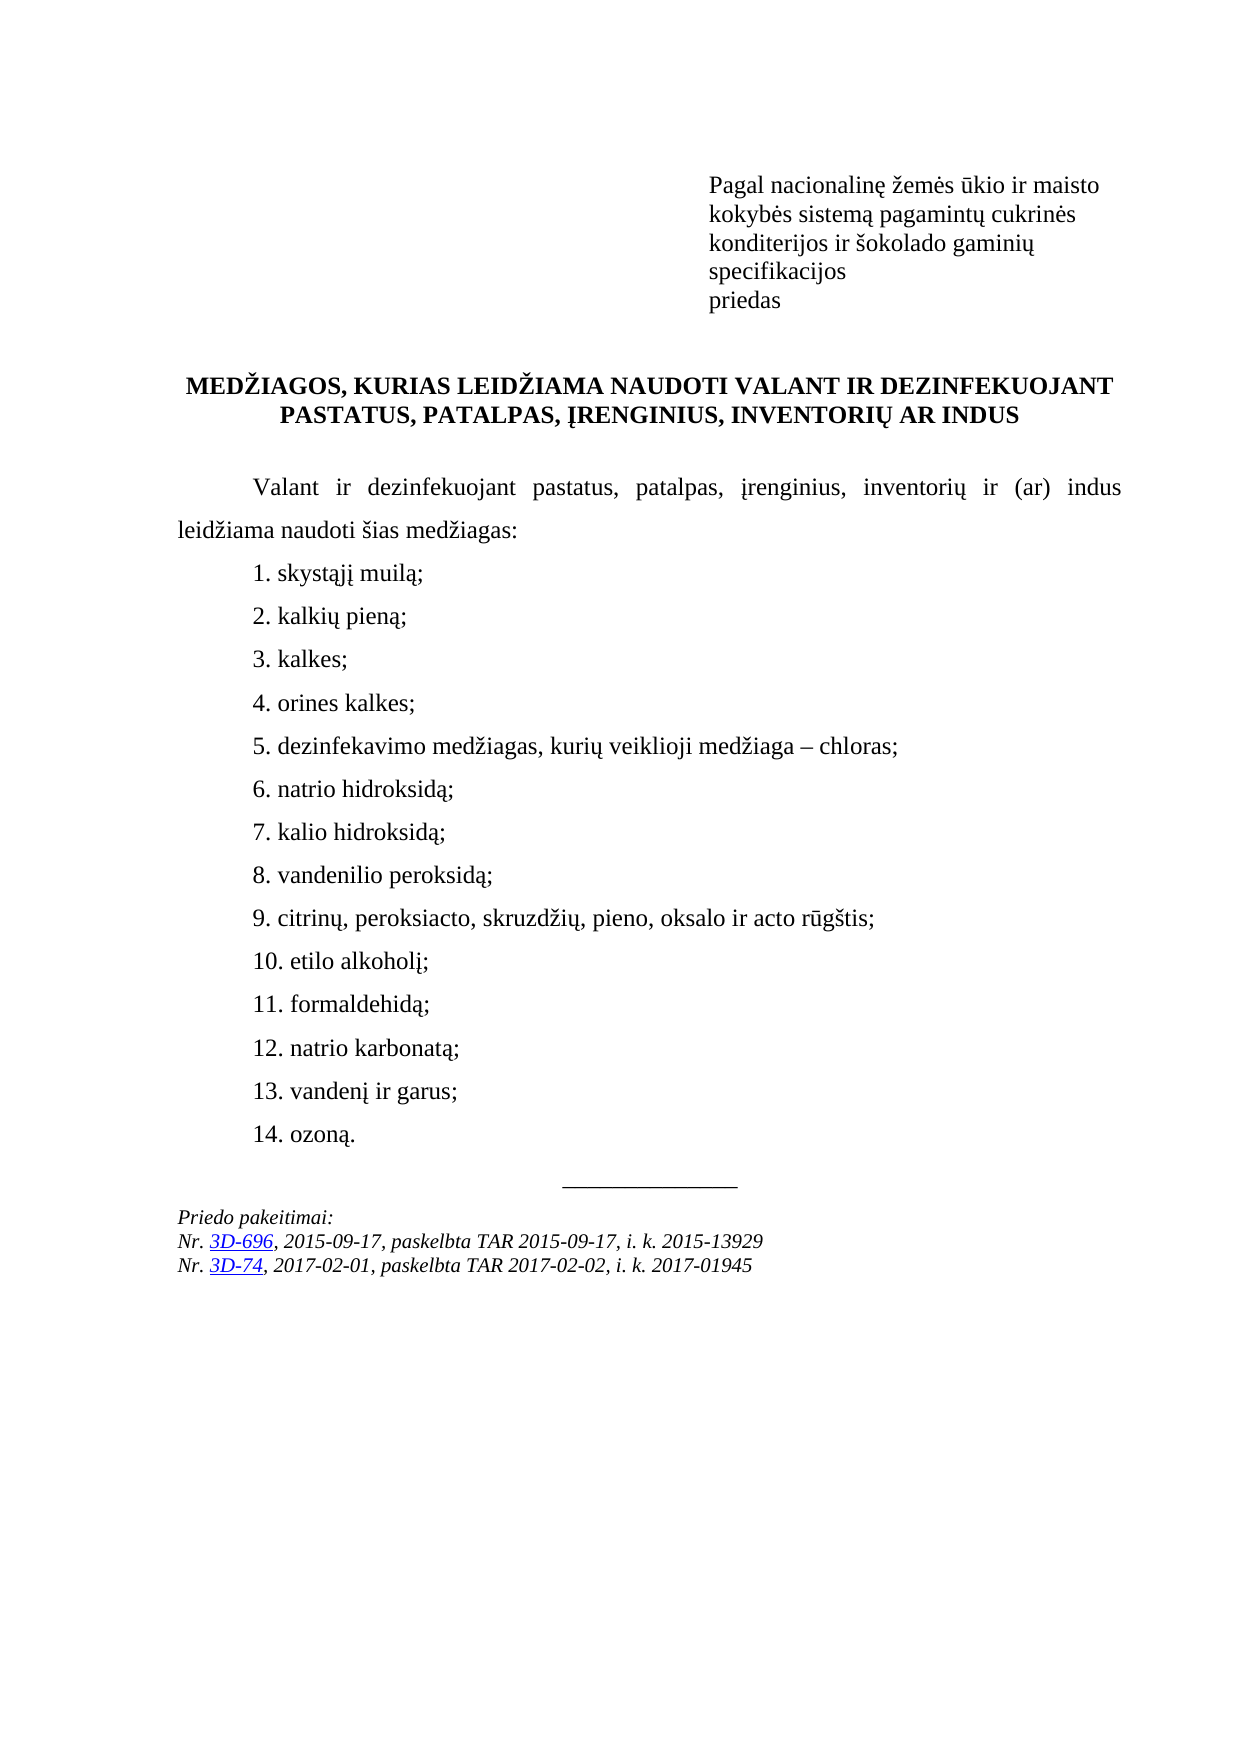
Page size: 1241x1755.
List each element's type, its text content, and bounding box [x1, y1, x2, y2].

text Valant ir dezinfekuojant pastatus, patalpas, įrenginius, inventorių ir (ar) indus leidžiama naudoti šias medžiagas: [177, 472, 1122, 544]
text Nr. 3D-696, 2015-09-17, paskelbta TAR 2015-09-17, i. k. 2015-13929 [177, 1229, 1122, 1253]
text 3. kalkes; [177, 644, 1122, 673]
text 13. vandenį ir garus; [177, 1076, 1122, 1104]
text priedas [709, 285, 1122, 314]
text 12. natrio karbonatą; [177, 1033, 1122, 1061]
text 6. natrio hidroksidą; [177, 774, 1122, 803]
text 2. kalkių pieną; [177, 601, 1122, 630]
text Nr. 3D-74, 2017-02-01, paskelbta TAR 2017-02-02, i. k. 2017-01945 [177, 1253, 1122, 1277]
text Priedo pakeitimai: [177, 1205, 1122, 1229]
text 8. vandenilio peroksidą; [177, 860, 1122, 889]
text 1. skystąjį muilą; [177, 558, 1122, 587]
text Pagal nacionalinę žemės ūkio ir maisto kokybės sistemą pagamintų cukrinės konditerijos ir šokolado gaminių specifikacijos [709, 170, 1122, 285]
text 11. formaldehidą; [177, 989, 1122, 1018]
text ______________ [177, 1162, 1122, 1191]
text 4. orines kalkes; [177, 688, 1122, 716]
text 10. etilo alkoholį; [177, 946, 1122, 975]
text 14. ozoną. [177, 1119, 1122, 1148]
text 5. dezinfekavimo medžiagas, kurių veiklioji medžiaga – chloras; [177, 731, 1122, 759]
text 9. citrinų, peroksiacto, skruzdžių, pieno, oksalo ir acto rūgštis; [177, 903, 1122, 932]
text MEDŽIAGOS, KURIAS LEIDŽIAMA NAUDOTI VALANT IR DEZINFEKUOJANT PASTATUS, PATALPAS, ĮRENGINIUS, INVENTORIŲ AR INDUS [177, 371, 1122, 429]
text 7. kalio hidroksidą; [177, 817, 1122, 846]
